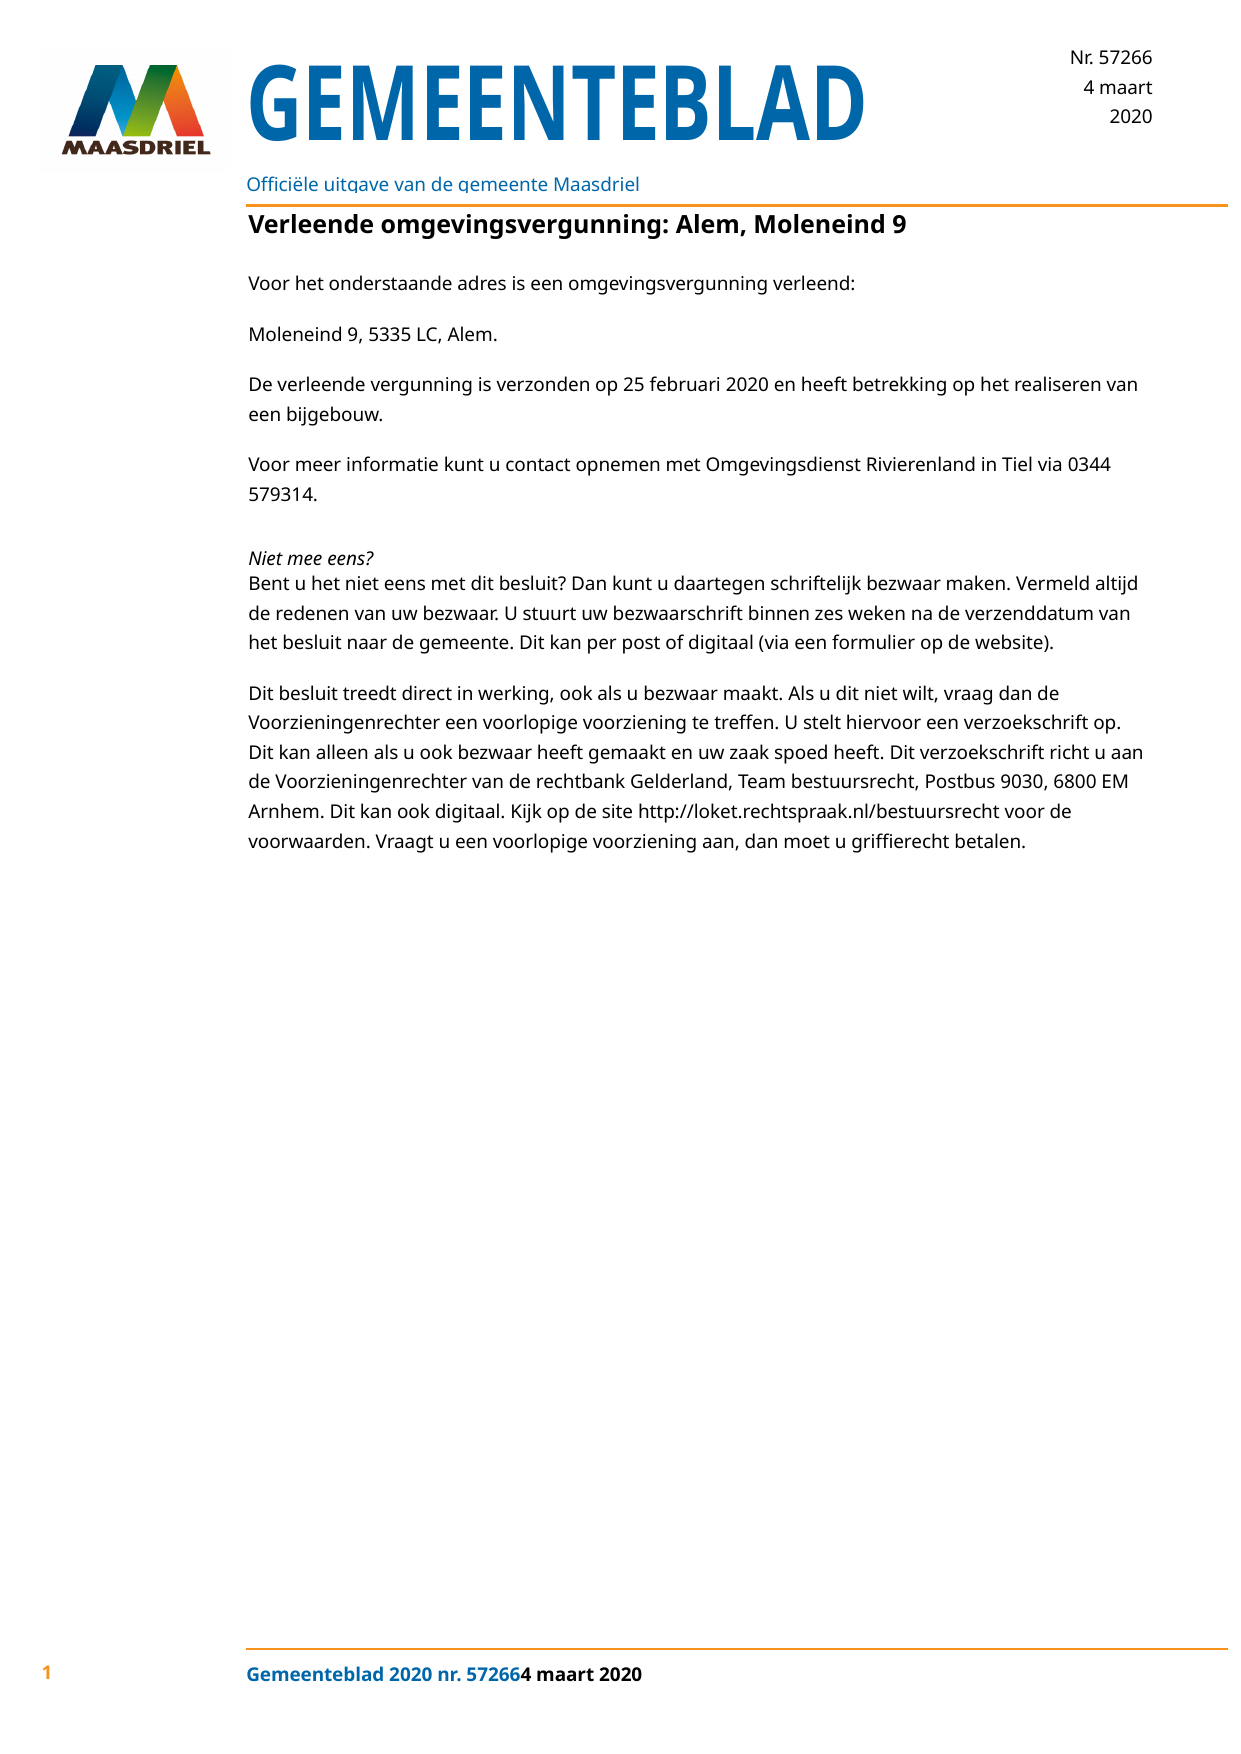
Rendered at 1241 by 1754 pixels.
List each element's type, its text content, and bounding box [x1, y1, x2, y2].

text Verleende omgevingsvergunning: Alem, Moleneind 9 [248, 207, 1152, 241]
text Moleneind 9, 5335 LC, Alem. [248, 321, 1152, 346]
text Voor meer informatie kunt u contact opnemen met Omgevingsdienst Rivierenland in Tiel via 0344 579314. [248, 451, 1152, 506]
text Bent u het niet eens met dit besluit? Dan kunt u daartegen schriftelijk bezwaar maken. Vermeld altijd de redenen van uw bezwaar. U stuurt uw bezwaarschrift binnen zes weken na de verzenddatum van het besluit naar de gemeente. Dit kan per post of digitaal (via een formulier op de website). [248, 570, 1152, 655]
text Voor het onderstaande adres is een omgevingsvergunning verleend: [248, 270, 1152, 296]
picture [41, 47, 231, 172]
text Dit besluit treedt direct in werking, ook als u bezwaar maakt. Als u dit niet wilt, vraag dan de Voorzieningenrechter een voorlopige voorziening te treffen. U stelt hiervoor een verzoekschrift op. Dit kan alleen als u ook bezwaar heeft gemaakt en uw zaak spoed heeft. Dit verzoekschrift richt u aan de Voorzieningenrechter van de rechtbank Gelderland, Team bestuursrecht, Postbus 9030, 6800 EM Arnhem. Dit kan ook digitaal. Kijk op de site http://loket.rechtspraak.nl/bestuursrecht voor de voorwaarden. Vraagt u een voorlopige voorziening aan, dan moet u griffierecht betalen. [248, 680, 1152, 854]
text De verleende vergunning is verzonden op 25 februari 2020 en heeft betrekking op het realiseren van een bijgebouw. [248, 371, 1152, 426]
text Niet mee eens? [248, 545, 1152, 570]
